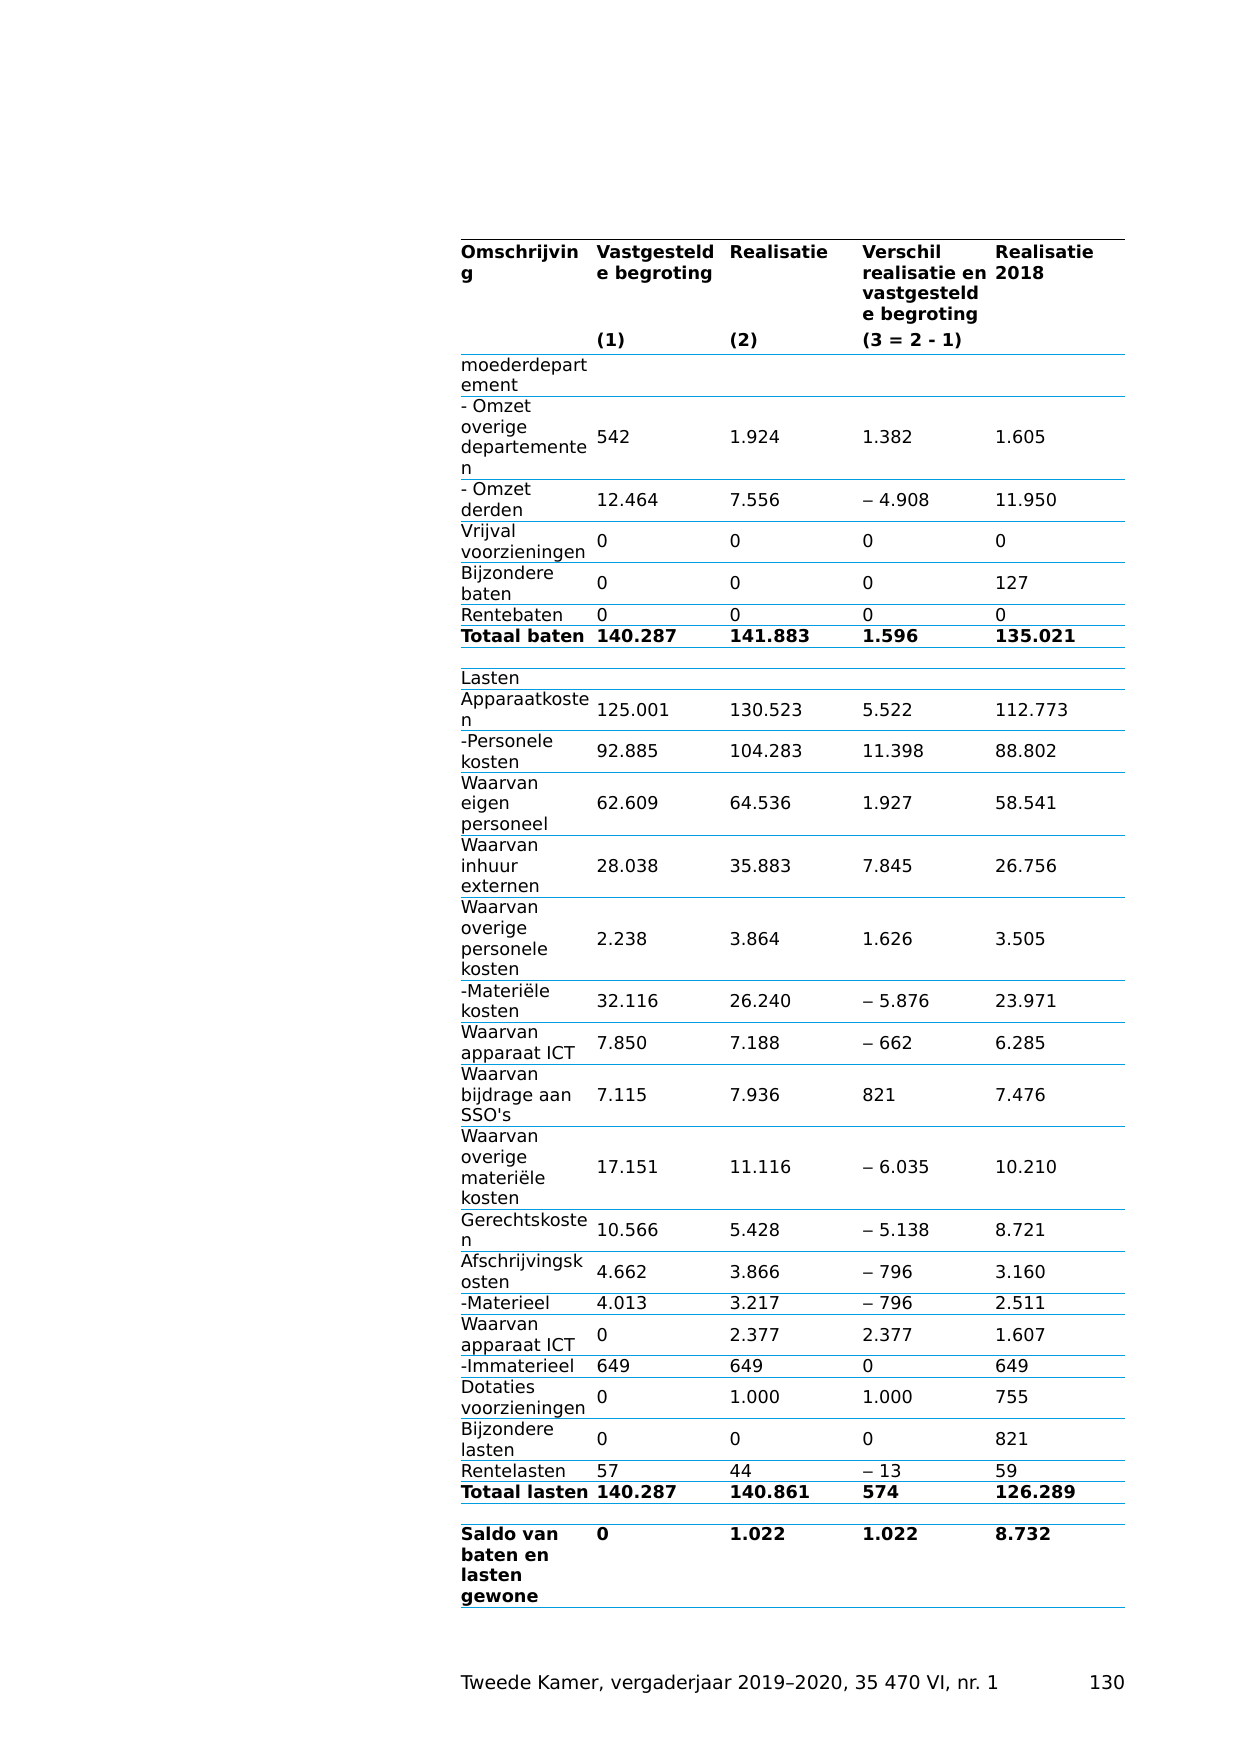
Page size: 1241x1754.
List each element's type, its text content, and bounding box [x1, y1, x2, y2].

table_cell Waarvan eigen personeel [461, 773, 593, 834]
table_cell 1.927 [859, 773, 992, 834]
table_cell 0 [594, 522, 726, 562]
table_cell 7.850 [594, 1023, 726, 1063]
table_cell Waarvan apparaat ICT [461, 1023, 593, 1063]
table_cell 59 [992, 1461, 1125, 1481]
table_cell -Materieel [461, 1294, 593, 1314]
table_cell 7.556 [726, 480, 859, 521]
table_cell Lasten [461, 669, 593, 689]
table_cell 17.151 [594, 1127, 726, 1209]
table_cell [726, 1504, 859, 1523]
table_cell 5.522 [859, 690, 992, 730]
table_cell - Omzet overige departementen [461, 397, 593, 479]
table_cell 821 [992, 1419, 1125, 1460]
table_cell 0 [859, 522, 992, 562]
table_cell [594, 648, 726, 667]
table_cell [859, 1504, 992, 1523]
table_cell (1) [594, 328, 726, 354]
table_cell Rentelasten [461, 1461, 593, 1481]
table_cell Waarvan overige materiële kosten [461, 1127, 593, 1209]
table_cell Waarvan inhuur externen [461, 836, 593, 897]
table_cell 0 [859, 563, 992, 604]
table_cell 542 [594, 397, 726, 479]
table_cell 0 [594, 1525, 726, 1607]
table_cell Gerechtskosten [461, 1210, 593, 1251]
table_cell 7.845 [859, 836, 992, 897]
table_cell 2.238 [594, 898, 726, 980]
table_cell 649 [594, 1356, 726, 1377]
table_cell 28.038 [594, 836, 726, 897]
table_cell [859, 355, 992, 396]
table_cell Dotaties voorzieningen [461, 1378, 593, 1418]
table_cell 1.607 [992, 1315, 1125, 1355]
table_cell ‒ 796 [859, 1294, 992, 1314]
table_cell 1.022 [859, 1525, 992, 1607]
table_cell 0 [726, 1419, 859, 1460]
table_cell 0 [859, 1419, 992, 1460]
table_cell 3.864 [726, 898, 859, 980]
table_cell [594, 1504, 726, 1523]
table_cell Vastgestelde begroting [594, 240, 726, 327]
table_cell 0 [726, 522, 859, 562]
table_cell -Immaterieel [461, 1356, 593, 1377]
table_cell [859, 648, 992, 667]
table_cell [726, 355, 859, 396]
table_cell Waarvan apparaat ICT [461, 1315, 593, 1355]
table_header Tabel 73 Staat van baten en lasten van baten-lastenagentschap CJIB (bedragen x € 1.000) [461, 191, 1125, 239]
table_cell -Materiële kosten [461, 981, 593, 1022]
table_cell 755 [992, 1378, 1125, 1418]
table_cell 0 [594, 1419, 726, 1460]
table_cell moederdepartement [461, 355, 593, 396]
table_cell 1.924 [726, 397, 859, 479]
table_cell 35.883 [726, 836, 859, 897]
table_cell 58.541 [992, 773, 1125, 834]
table_cell Waarvan bijdrage aan SSO's [461, 1065, 593, 1126]
table_cell 0 [859, 605, 992, 625]
table_cell 12.464 [594, 480, 726, 521]
table_cell 1.000 [859, 1378, 992, 1418]
table_cell 649 [992, 1356, 1125, 1377]
table_cell 135.021 [992, 626, 1125, 646]
table_cell 0 [594, 1378, 726, 1418]
table_cell Waarvan overige personele kosten [461, 898, 593, 980]
table_cell 125.001 [594, 690, 726, 730]
table_cell (3 = 2 - 1) [859, 328, 992, 354]
table_cell Bijzondere lasten [461, 1419, 593, 1460]
table_cell 3.505 [992, 898, 1125, 980]
table_cell Omschrijving [461, 240, 593, 327]
table_cell [594, 355, 726, 396]
table_cell 1.022 [726, 1525, 859, 1607]
table_cell 32.116 [594, 981, 726, 1022]
table_cell - Omzet derden [461, 480, 593, 521]
table_cell 62.609 [594, 773, 726, 834]
table_cell Vrijval voorzieningen [461, 522, 593, 562]
table_cell 7.476 [992, 1065, 1125, 1126]
table_cell [992, 648, 1125, 667]
table_cell 7.936 [726, 1065, 859, 1126]
table_cell [992, 669, 1125, 689]
table_cell 4.013 [594, 1294, 726, 1314]
table_cell 7.115 [594, 1065, 726, 1126]
table_cell Rentebaten [461, 605, 593, 625]
table_cell 0 [594, 1315, 726, 1355]
table_cell [461, 328, 593, 354]
table_cell Verschil realisatie en vastgestelde begroting [859, 240, 992, 327]
table_cell 140.287 [594, 626, 726, 646]
table_cell ‒ 662 [859, 1023, 992, 1063]
table_cell 6.285 [992, 1023, 1125, 1063]
table_cell 141.883 [726, 626, 859, 646]
table_cell [992, 1504, 1125, 1523]
table_cell 0 [992, 522, 1125, 562]
table_cell -Personele kosten [461, 731, 593, 772]
table_cell 64.536 [726, 773, 859, 834]
table_cell 10.566 [594, 1210, 726, 1251]
table_cell ‒ 5.876 [859, 981, 992, 1022]
table_cell 0 [992, 605, 1125, 625]
table_cell 112.773 [992, 690, 1125, 730]
table_cell 0 [594, 605, 726, 625]
table_cell Apparaatkosten [461, 690, 593, 730]
table_cell 0 [594, 563, 726, 604]
table_cell 1.000 [726, 1378, 859, 1418]
table_cell [461, 1504, 593, 1523]
table_cell Bijzondere baten [461, 563, 593, 604]
table_cell 140.287 [594, 1482, 726, 1502]
table_cell 5.428 [726, 1210, 859, 1251]
table_cell ‒ 796 [859, 1252, 992, 1292]
table_cell [726, 669, 859, 689]
table_cell [859, 669, 992, 689]
table_cell 8.721 [992, 1210, 1125, 1251]
table_cell 3.866 [726, 1252, 859, 1292]
table_cell 26.756 [992, 836, 1125, 897]
table_cell 92.885 [594, 731, 726, 772]
table_cell 3.217 [726, 1294, 859, 1314]
table_cell 821 [859, 1065, 992, 1126]
table_cell 0 [726, 605, 859, 625]
table_cell [461, 648, 593, 667]
table_cell 1.605 [992, 397, 1125, 479]
table_cell Saldo van baten en lasten gewone [461, 1525, 593, 1607]
table_cell 11.950 [992, 480, 1125, 521]
table_cell Realisatie [726, 240, 859, 327]
table_cell 1.382 [859, 397, 992, 479]
table_cell 2.511 [992, 1294, 1125, 1314]
table_cell 11.398 [859, 731, 992, 772]
table_cell Totaal baten [461, 626, 593, 646]
table_cell (2) [726, 328, 859, 354]
table_cell 2.377 [859, 1315, 992, 1355]
table_cell 2.377 [726, 1315, 859, 1355]
table_cell 126.289 [992, 1482, 1125, 1502]
table_cell 8.732 [992, 1525, 1125, 1607]
table_cell Afschrijvingskosten [461, 1252, 593, 1292]
table_cell 88.802 [992, 731, 1125, 772]
table_cell 4.662 [594, 1252, 726, 1292]
table_cell Realisatie 2018 [992, 240, 1125, 327]
table_cell ‒ 4.908 [859, 480, 992, 521]
table_cell 649 [726, 1356, 859, 1377]
table_cell 130.523 [726, 690, 859, 730]
table_cell [992, 328, 1125, 354]
table_cell Totaal lasten [461, 1482, 593, 1502]
table_cell 1.626 [859, 898, 992, 980]
table_cell 0 [859, 1356, 992, 1377]
table_cell 140.861 [726, 1482, 859, 1502]
table_cell [726, 648, 859, 667]
table_cell 26.240 [726, 981, 859, 1022]
table_cell ‒ 13 [859, 1461, 992, 1481]
table_cell 11.116 [726, 1127, 859, 1209]
table_cell 44 [726, 1461, 859, 1481]
table_cell ‒ 5.138 [859, 1210, 992, 1251]
table_cell ‒ 6.035 [859, 1127, 992, 1209]
table_cell 574 [859, 1482, 992, 1502]
table_cell [594, 669, 726, 689]
table_cell 10.210 [992, 1127, 1125, 1209]
table_cell 127 [992, 563, 1125, 604]
table_cell 23.971 [992, 981, 1125, 1022]
table_cell 0 [726, 563, 859, 604]
table_cell 57 [594, 1461, 726, 1481]
table_cell 104.283 [726, 731, 859, 772]
table_cell 7.188 [726, 1023, 859, 1063]
table_cell [992, 355, 1125, 396]
table_cell 1.596 [859, 626, 992, 646]
table_cell 3.160 [992, 1252, 1125, 1292]
